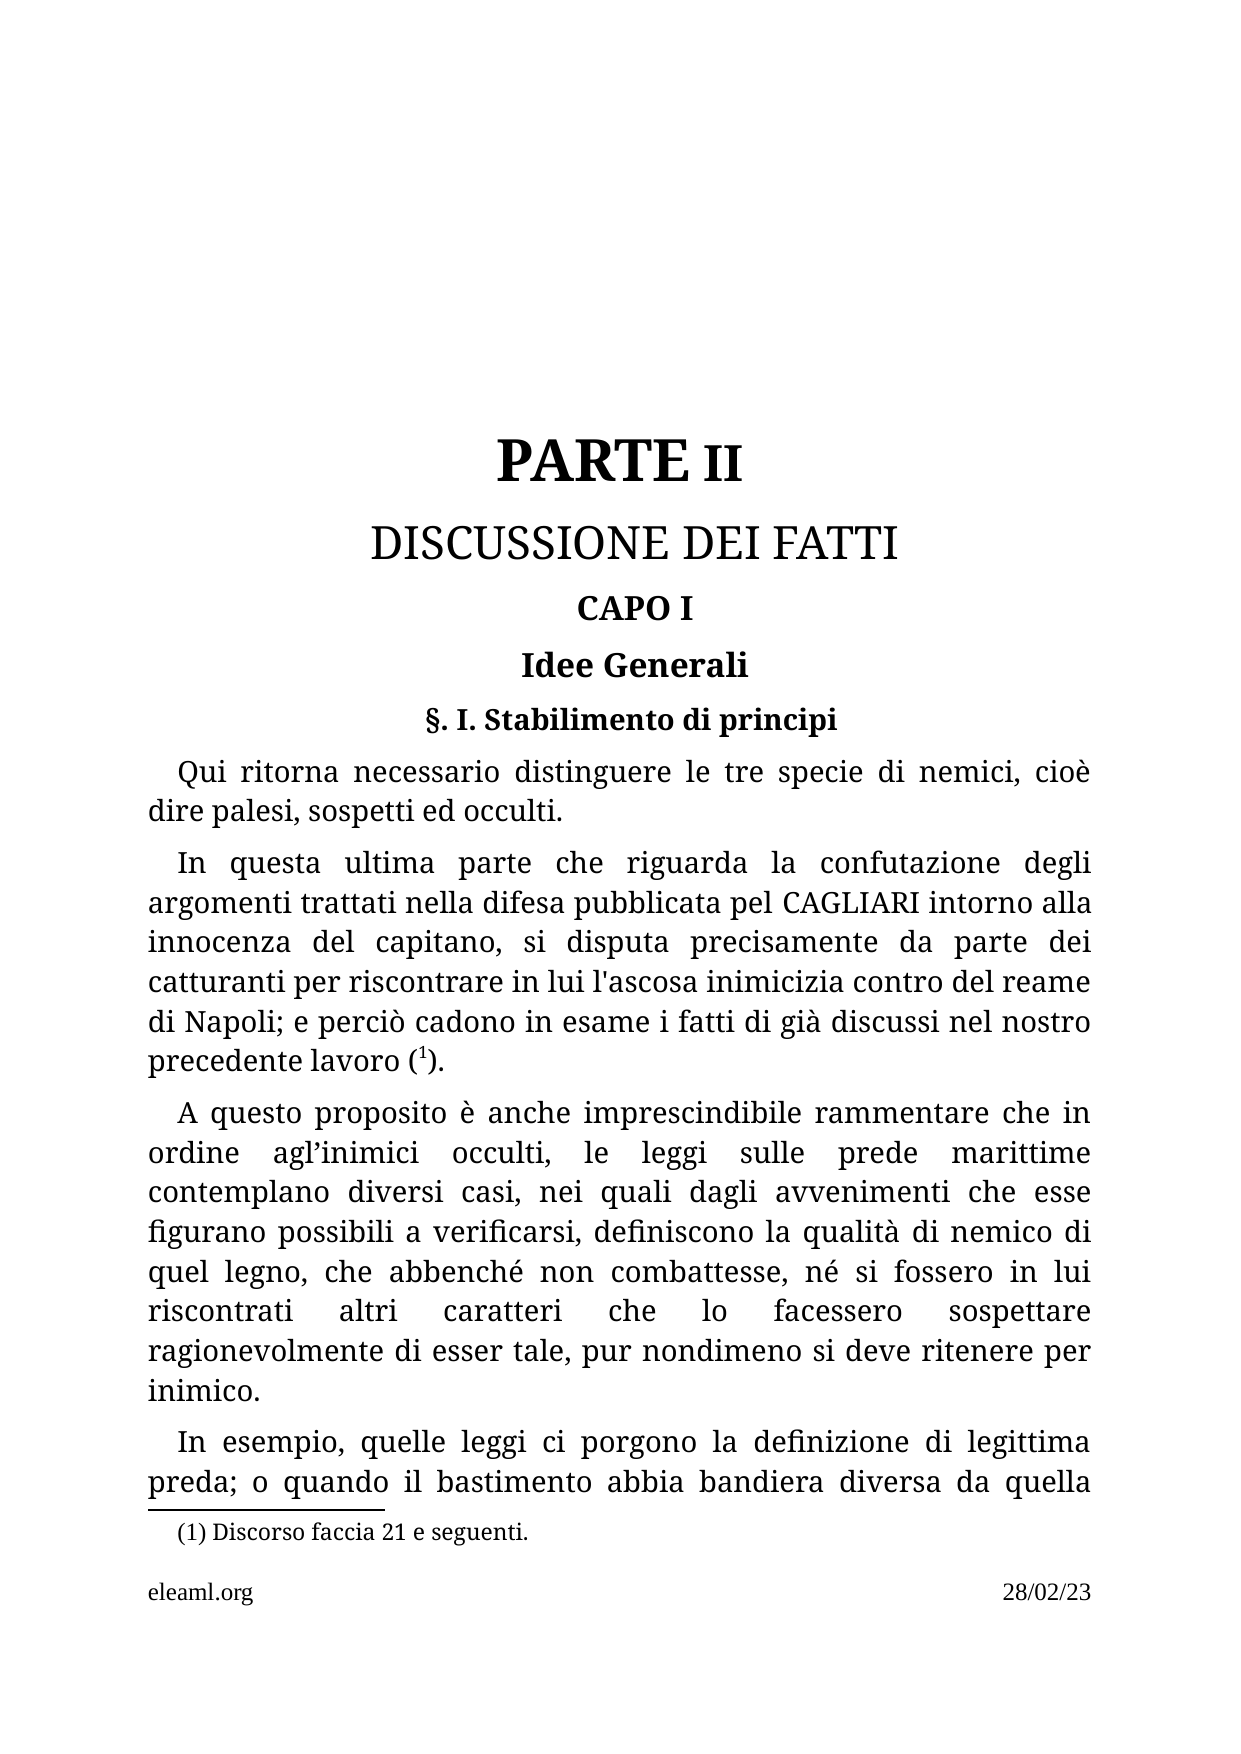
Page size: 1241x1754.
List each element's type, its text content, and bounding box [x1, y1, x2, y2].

text In esempio, quelle leggi ci porgono la definizione di legittima preda; o quando il bastimento abbia bandiera diversa da quella [148, 1422, 1093, 1501]
text In questa ultima parte che riguarda la confutazione degli argomenti trattati nella difesa pubblicata pel CAGLIARI intorno alla innocenza del capitano, si disputa precisamente da parte dei catturanti per riscontrare in lui l'ascosa inimicizia contro del reame di Napoli; e perciò cadono in esame i fatti di già discussi nel nostro precedente lavoro (). [148, 842, 1093, 1080]
text Qui ritorna necessario distinguere le tre specie di nemici, cioè dire palesi, sospetti ed occulti. [148, 751, 1093, 830]
subtitle §. I. Stabilimento di principi [148, 699, 1093, 739]
text Discorso faccia 21 e seguenti. [148, 1516, 1093, 1547]
subtitle PARTE II [148, 419, 1093, 499]
subtitle CAPO I [148, 585, 1093, 630]
subtitle DISCUSSIONE DEI FATTI [148, 511, 1093, 573]
text A questo proposito è anche imprescindibile rammentare che in ordine agl’inimici occulti, le leggi sulle prede marittime contemplano diversi casi, nei quali dagli avvenimenti che esse figurano possibili a verificarsi, definiscono la qualità di nemico di quel legno, che abbenché non combattesse, né si fossero in lui riscontrati altri caratteri che lo facessero sospettare ragionevolmente di esser tale, pur nondimeno si deve ritenere per inimico. [148, 1092, 1093, 1410]
subtitle Idee Generali [148, 642, 1093, 688]
